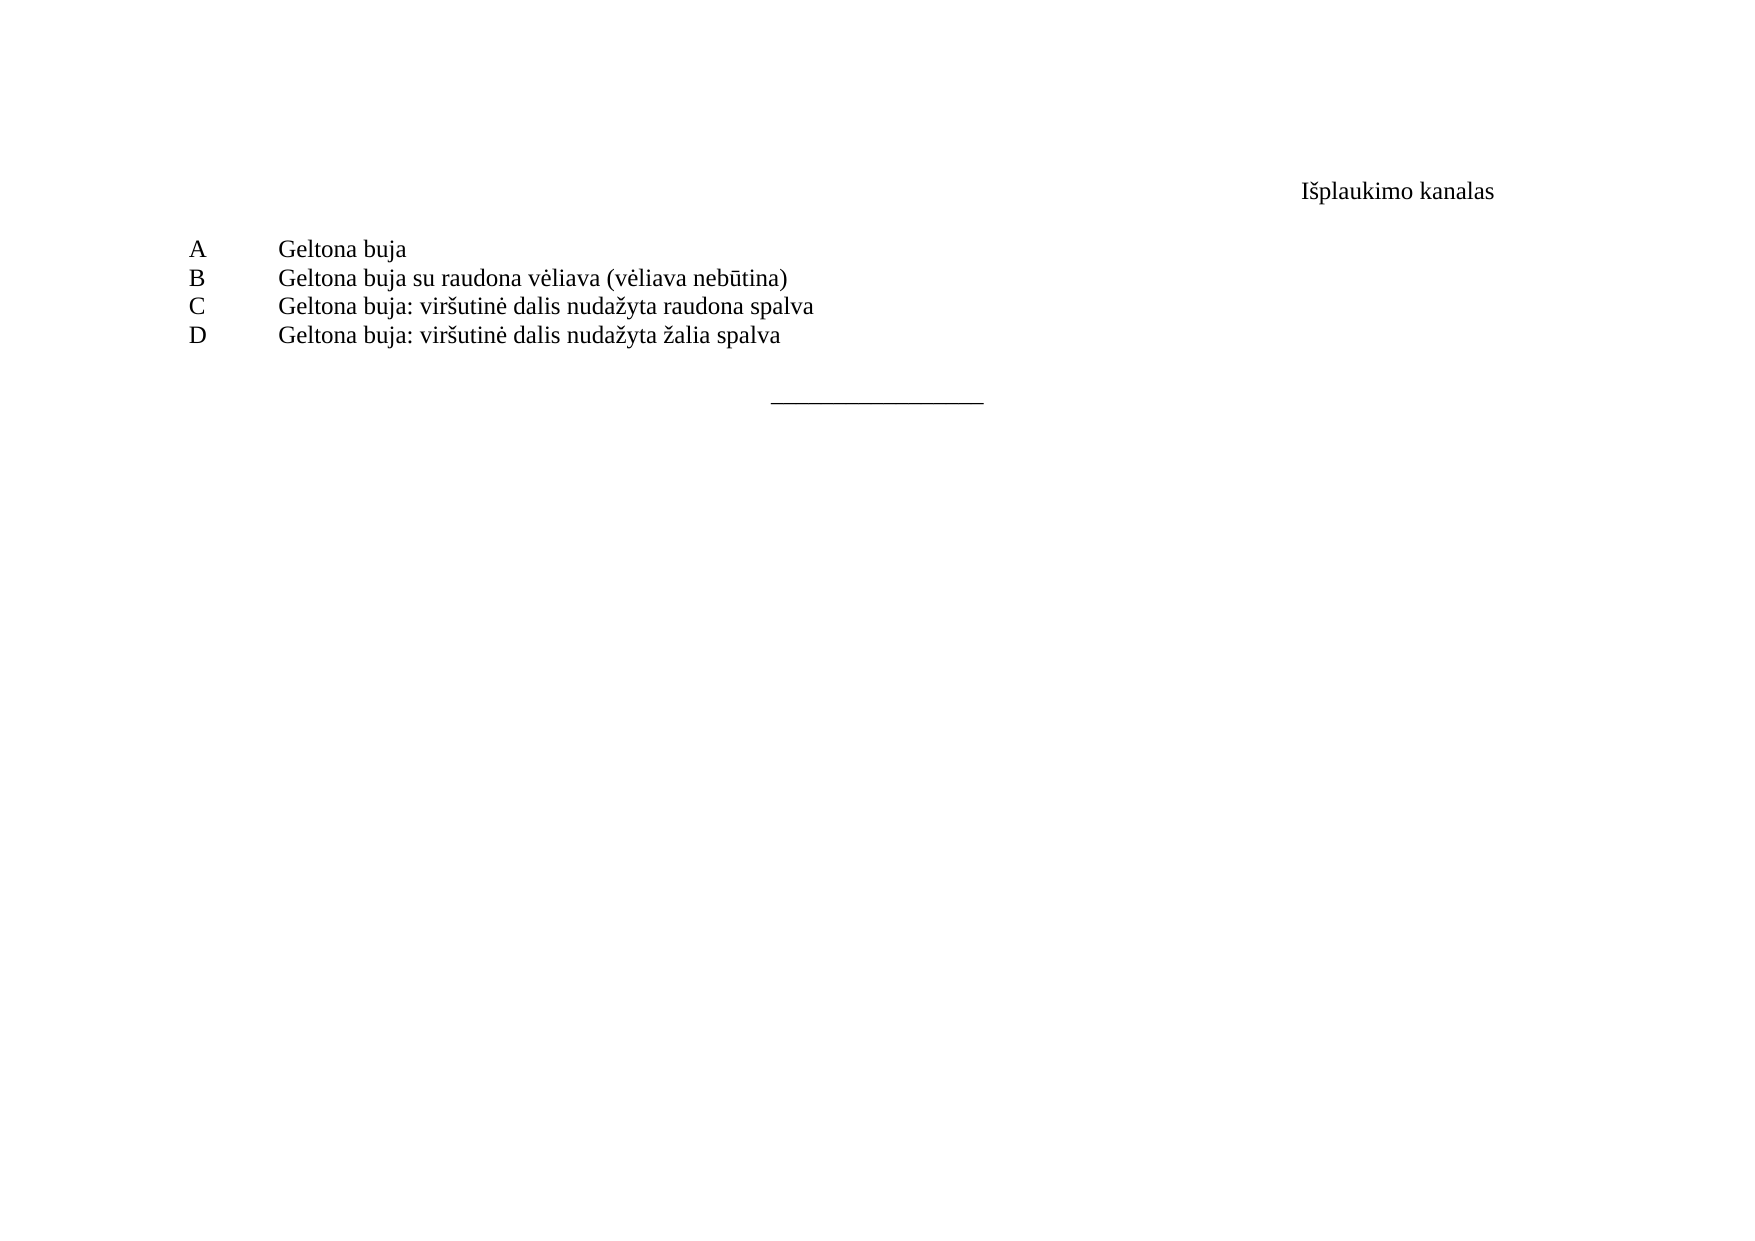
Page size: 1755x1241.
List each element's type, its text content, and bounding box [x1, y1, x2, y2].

table_header A [118, 234, 267, 263]
table_cell [630, 148, 886, 176]
table_cell [118, 148, 304, 176]
table_cell [118, 176, 304, 205]
table_cell [1142, 148, 1398, 176]
table_cell B [118, 263, 267, 291]
table_cell Išplaukimo kanalas [1142, 176, 1653, 205]
table_header Geltona buja [267, 234, 1063, 263]
table_cell Geltona buja: viršutinė dalis nudažyta žalia spalva [267, 320, 1063, 349]
table_cell [304, 148, 630, 176]
table_cell Geltona buja: viršutinė dalis nudažyta raudona spalva [267, 291, 1063, 320]
table_cell C [118, 291, 267, 320]
table_cell [886, 176, 1142, 205]
table_cell [886, 148, 1142, 176]
text _________________ [118, 378, 1636, 406]
table_cell [630, 176, 886, 205]
table_cell Geltona buja su raudona vėliava (vėliava nebūtina) [267, 263, 1063, 291]
table_cell [304, 176, 630, 205]
table_cell D [118, 320, 267, 349]
table_cell [1398, 148, 1653, 176]
